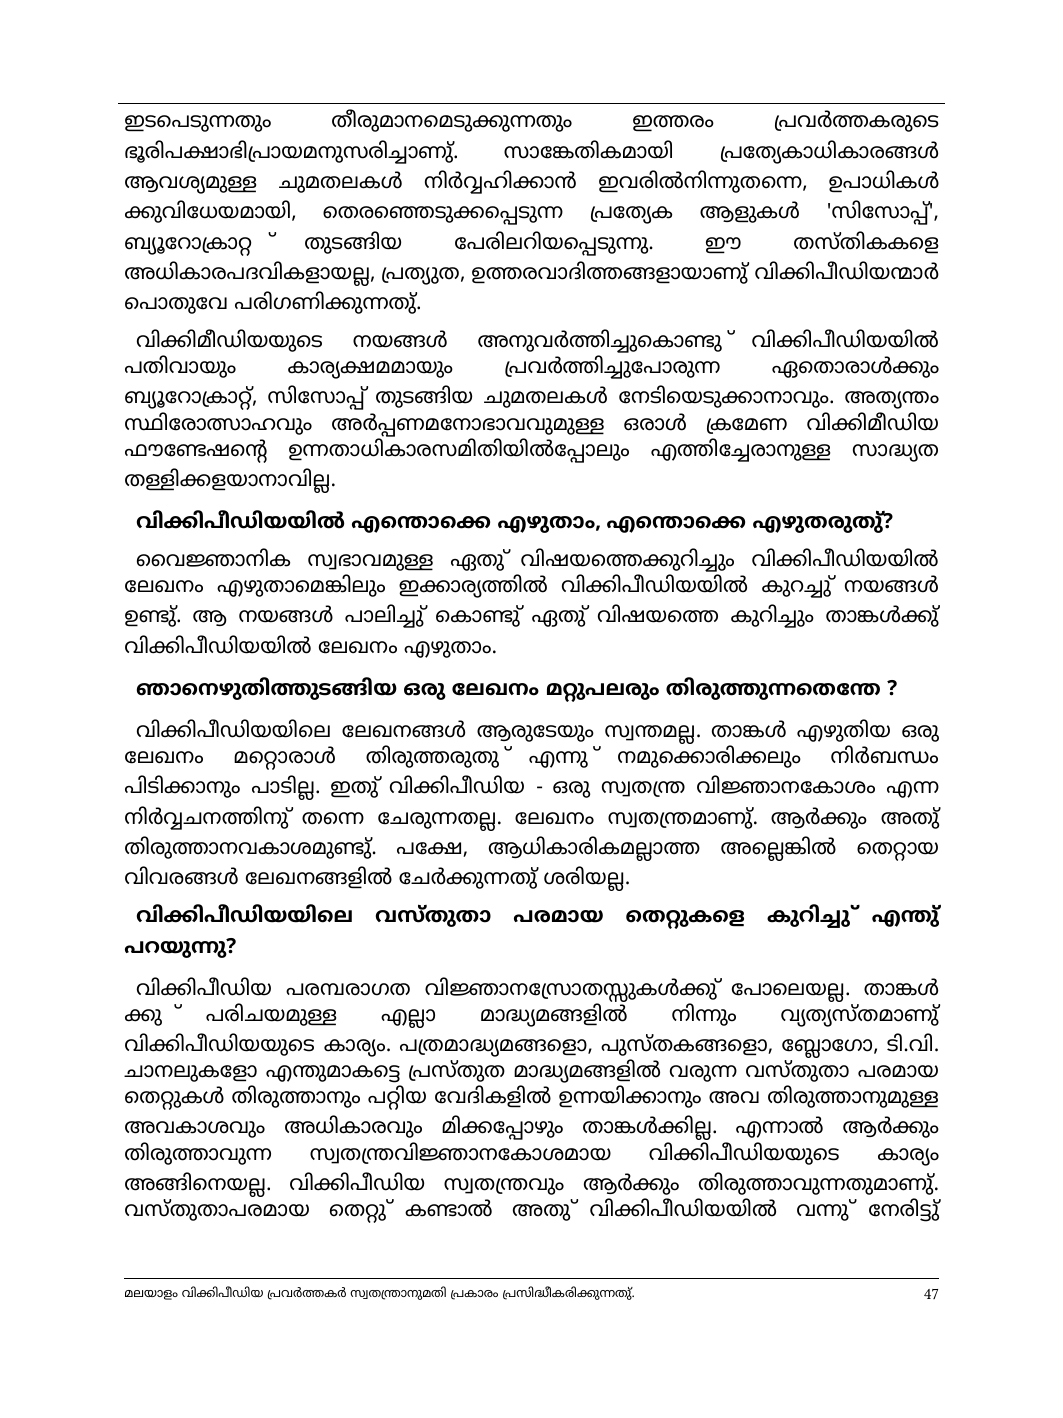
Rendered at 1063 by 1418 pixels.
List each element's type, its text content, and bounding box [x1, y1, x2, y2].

text വിക്കിപീഡിയയിലെ ലേഖനങ്ങള്‍ ആരുടേയും സ്വന്തമല്ല. താങ്കള്‍ എഴുതിയ ഒരു ലേഖനം മറ്റൊരാള്‍ തിരുത്തരുതു് എന്നു് നമുക്കൊരിക്കലും നിര്‍ബന്ധം പിടിക്കാനും പാടില്ല. ഇതു് വിക്കിപീഡിയ - ഒരു സ്വതന്ത്ര വിജ്ഞാനകോശം എന്ന നിര്‍വ്വചനത്തിനു് തന്നെ ചേരുന്നതല്ല. ലേഖനം സ്വതന്ത്രമാണു്. ആര്‍ക്കും അതു് തിരുത്താനവകാശമുണ്ടു്. പക്ഷേ, ആധികാരികമല്ലാത്ത അല്ലെങ്കില്‍ തെറ്റായ വിവരങ്ങള്‍ ലേഖനങ്ങളില്‍ ചേര്‍ക്കുന്നതു് ശരിയല്ല. [124, 715, 939, 893]
subtitle വിക്കിപീഡിയയില്‍ എന്തൊക്കെ എഴുതാം‌, എന്തൊക്കെ എഴുതരുതു്? [124, 506, 939, 537]
subtitle ഞാനെഴുതിത്തുടങ്ങിയ ഒരു ലേഖനം മറ്റുപലരും തിരുത്തുന്നതെന്തേ ? [124, 673, 939, 703]
subtitle വിക്കിപീഡിയയിലെ വസ്തുതാ പരമായ തെറ്റുകളെ കുറിച്ചു് എന്തു് പറയുന്നു? [124, 905, 939, 961]
text ഇടപെടുന്നതും തീരുമാനമെടുക്കുന്നതും ഇത്തരം പ്രവര്‍ത്തകരുടെ ഭൂരിപക്ഷാഭിപ്രായമനുസരിച്ചാണു്. സാങ്കേതികമായി പ്രത്യേകാധികാരങ്ങള്‍ ആവശ്യമുള്ള ചുമതലകള്‍ നിര്‍വ്വഹിക്കാന്‍ ഇവരില്‍നിന്നുതന്നെ, ഉപാധികള്‍ക്കുവിധേയമായി, തെരഞ്ഞെടുക്കപ്പെടുന്ന പ്രത്യേക ആളുകള്‍ 'സിസോപ്പ്', ബ്യൂറോക്രാറ്റ് തുടങ്ങിയ പേരിലറിയപ്പെടുന്നു. ഈ തസ്തികകളെ അധികാരപദവികളായല്ല, പ്രത്യുത, ഉത്തരവാദിത്തങ്ങളായാണു് വിക്കിപീഡിയന്മാര്‍ പൊതുവേ പരിഗണിക്കുന്നതു്. [124, 110, 939, 318]
text വൈജ്ഞാനിക സ്വഭാവമുള്ള ഏതു് വിഷയത്തെക്കുറിച്ചും വിക്കിപീഡിയയില്‍ ലേഖനം എഴുതാമെങ്കിലും ഇക്കാര്യത്തില്‍ വിക്കിപീഡിയയില്‍ കുറച്ചു് നയങ്ങള്‍ ഉണ്ടു്. ആ നയങ്ങള്‍ പാലിച്ചു് കൊണ്ടു് ഏതു് വിഷയത്തെ കുറിച്ചും താങ്കള്‍ക്കു് വിക്കിപീഡിയയില്‍ ലേഖനം എഴുതാം. [124, 548, 939, 661]
text വിക്കിപീഡിയ പരമ്പരാഗത വിജ്ഞാനസ്രോതസ്സുകള്‍ക്കു് പോലെയല്ല. താങ്കള്‍ക്കു് പരിചയമുള്ള എല്ലാ മാദ്ധ്യമങ്ങളില്‍ നിന്നും വ്യത്യസ്തമാണു് വിക്കിപീഡിയയുടെ കാര്യം. പത്രമാദ്ധ്യമങ്ങളൊ, പുസ്തകങ്ങളൊ, ബ്ലോഗോ, ടി.വി. ചാനലുകളോ എന്തുമാകട്ടെ പ്രസ്തുത മാദ്ധ്യമങ്ങളില്‍ വരുന്ന വസ്തുതാ പരമായ തെറ്റുകള്‍ തിരുത്താനും പറ്റിയ വേദികളില്‍ ഉന്നയിക്കാനും അവ തിരുത്താനുമുള്ള അവകാശവും അധികാരവും മിക്കപ്പോഴും താങ്കള്‍ക്കില്ല. എന്നാല്‍ ആര്‍ക്കും തിരുത്താവുന്ന സ്വതന്ത്രവിജ്ഞാനകോശമായ വിക്കിപീഡിയയുടെ കാര്യം അങ്ങിനെയല്ല. വിക്കിപീഡിയ സ്വതന്ത്രവും ആര്‍ക്കും തിരുത്താവുന്നതുമാണു്. വസ്തുതാപരമായ തെറ്റു് കണ്ടാല്‍ അതു് വിക്കിപീഡിയയില്‍ വന്നു് നേരിട്ടു് [124, 973, 939, 1224]
text വിക്കിമീഡിയയുടെ നയങ്ങള്‍ അനുവര്‍ത്തിച്ചുകൊണ്ടു് വിക്കിപീഡിയയില്‍ പതിവായും കാര്യക്ഷമമായും പ്രവര്‍ത്തിച്ചുപോരുന്ന ഏതൊരാള്‍ക്കും ബ്യൂറോക്രാറ്റ്, സിസോപ്പ് തുടങ്ങിയ ചുമതലകള്‍ നേടിയെടുക്കാനാവും. അത്യന്തം സ്ഥിരോത്സാഹവും അര്‍പ്പണമനോഭാവവുമുള്ള ഒരാള്‍ ക്രമേണ വിക്കിമീഡിയ ഫൗണ്ടേഷന്റെ ഉന്നതാധികാരസമിതിയില്‍പ്പോലും എത്തിച്ചേരാനുള്ള സാദ്ധ്യത തള്ളിക്കളയാനാവില്ല. [124, 329, 939, 494]
